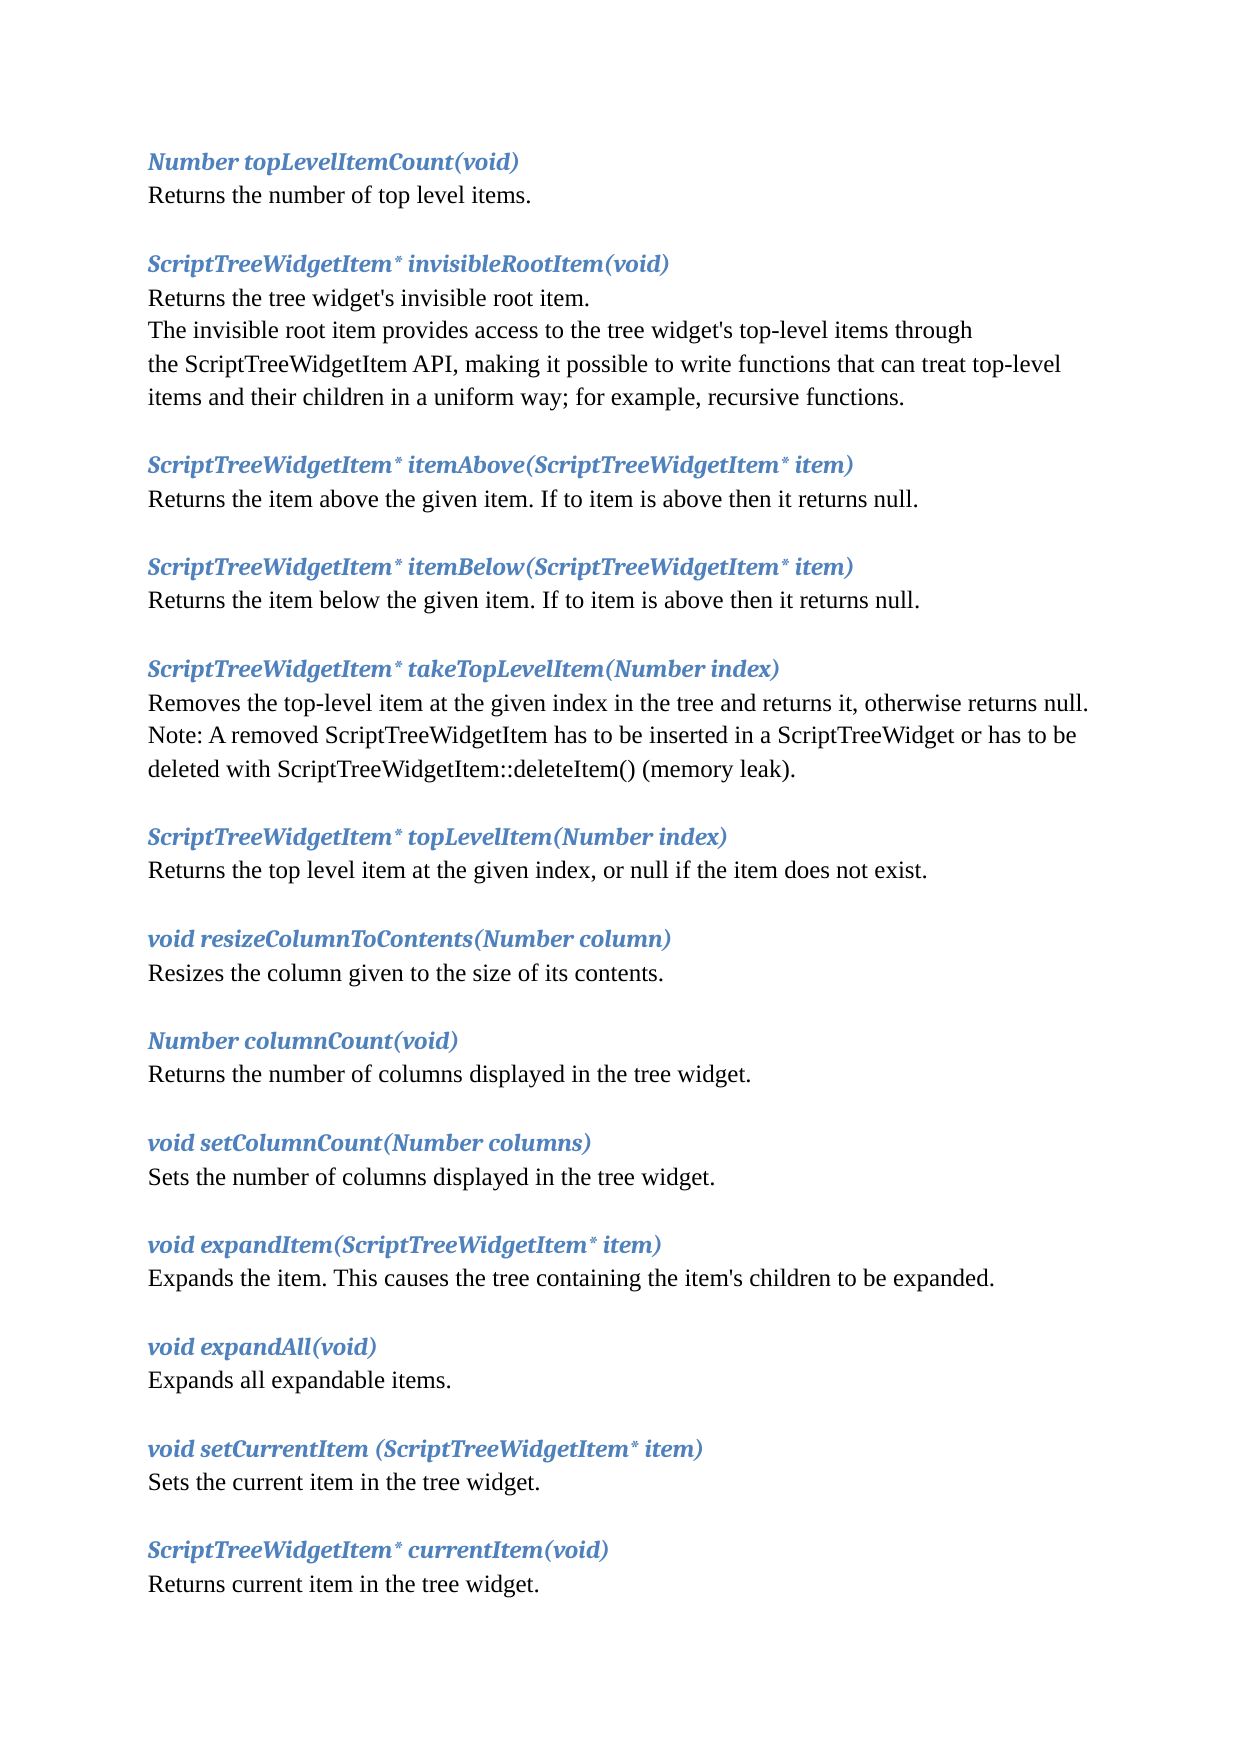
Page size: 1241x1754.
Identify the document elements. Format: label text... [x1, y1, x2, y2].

subtitle ScriptTreeWidgetItem* itemBelow(ScriptTreeWidgetItem* item) [148, 553, 1093, 581]
text Expands the item. This causes the tree containing the item's children to be expanded. [148, 1263, 1093, 1292]
text Removes the top-level item at the given index in the tree and returns it, otherwise returns null. [148, 688, 1093, 716]
subtitle Number topLevelItemCount(void) [148, 148, 1093, 176]
subtitle ScriptTreeWidgetItem* topLevelItem(Number index) [148, 823, 1093, 851]
subtitle void expandAll(void) [148, 1332, 1093, 1361]
text Returns the tree widget's invisible root item. [148, 283, 1093, 311]
subtitle ScriptTreeWidgetItem* takeTopLevelItem(Number index) [148, 654, 1093, 683]
text Returns the number of columns displayed in the tree widget. [148, 1059, 1093, 1088]
text Returns the item below the given item. If to item is above then it returns null. [148, 586, 1093, 614]
text the ScriptTreeWidgetItem API, making it possible to write functions that can treat top-level [148, 349, 1093, 377]
subtitle void resizeColumnToContents(Number column) [148, 924, 1093, 953]
text The invisible root item provides access to the tree widget's top-level items through [148, 316, 1093, 344]
subtitle ScriptTreeWidgetItem* currentItem(void) [148, 1536, 1093, 1565]
text Expands all expandable items. [148, 1366, 1093, 1394]
text items and their children in a uniform way; for example, recursive functions. [148, 382, 1093, 410]
subtitle Number columnCount(void) [148, 1027, 1093, 1055]
subtitle void setCurrentItem (ScriptTreeWidgetItem* item) [148, 1434, 1093, 1463]
text Returns the number of top level items. [148, 181, 1093, 209]
text Returns the item above the given item. If to item is above then it returns null. [148, 484, 1093, 512]
text Sets the current item in the tree widget. [148, 1467, 1093, 1496]
text Note: A removed ScriptTreeWidgetItem has to be inserted in a ScriptTreeWidget or has to be deleted with ScriptTreeWidgetItem::deleteItem() (memory leak). [148, 721, 1093, 782]
text Sets the number of columns displayed in the tree widget. [148, 1162, 1093, 1190]
text Resizes the column given to the size of its contents. [148, 958, 1093, 986]
subtitle void setColumnCount(Number columns) [148, 1128, 1093, 1157]
subtitle ScriptTreeWidgetItem* invisibleRootItem(void) [148, 249, 1093, 278]
text Returns the top level item at the given index, or null if the item does not exist. [148, 856, 1093, 884]
subtitle ScriptTreeWidgetItem* itemAbove(ScriptTreeWidgetItem* item) [148, 451, 1093, 479]
text Returns current item in the tree widget. [148, 1569, 1093, 1598]
subtitle void expandItem(ScriptTreeWidgetItem* item) [148, 1231, 1093, 1259]
